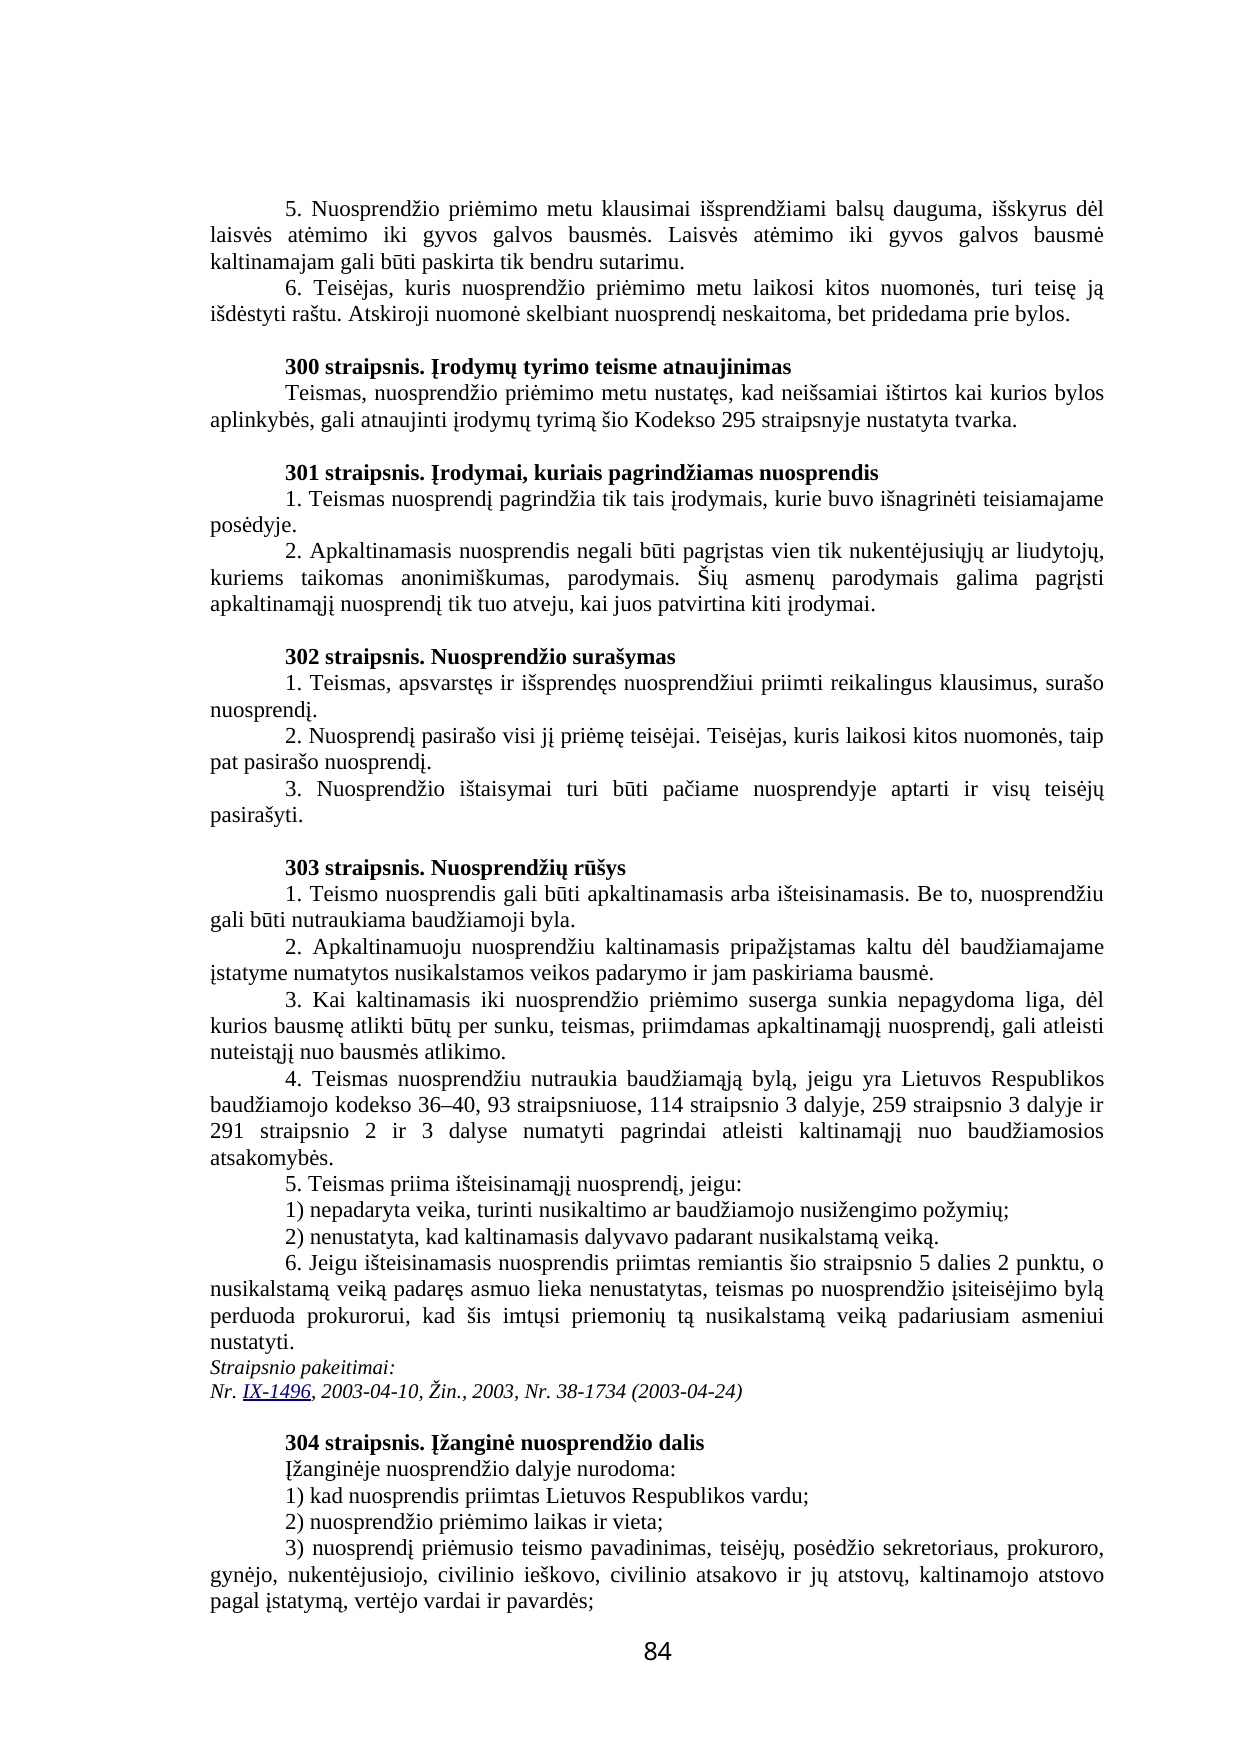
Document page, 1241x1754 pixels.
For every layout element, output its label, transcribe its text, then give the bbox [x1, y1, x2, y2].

text 2. Nuosprendį pasirašo visi jį priėmę teisėjai. Teisėjas, kuris laikosi kitos nuomonės, taip pat pasirašo nuosprendį. [210, 722, 1106, 775]
text 2. Apkaltinamuoju nuosprendžiu kaltinamasis pripažįstamas kaltu dėl baudžiamajame įstatyme numatytos nusikalstamos veikos padarymo ir jam paskiriama bausmė. [210, 933, 1106, 986]
text 304 straipsnis. Įžanginė nuosprendžio dalis [210, 1429, 1106, 1455]
text 300 straipsnis. Įrodymų tyrimo teisme atnaujinimas [210, 353, 1106, 379]
text Teismas, nuosprendžio priėmimo metu nustatęs, kad neišsamiai ištirtos kai kurios bylos aplinkybės, gali atnaujinti įrodymų tyrimą šio Kodekso 295 straipsnyje nustatyta tvarka. [210, 379, 1106, 432]
text 303 straipsnis. Nuosprendžių rūšys [210, 854, 1106, 880]
text 2) nuosprendžio priėmimo laikas ir vieta; [210, 1508, 1106, 1534]
text 3) nuosprendį priėmusio teismo pavadinimas, teisėjų, posėdžio sekretoriaus, prokuroro, gynėjo, nukentėjusiojo, civilinio ieškovo, civilinio atsakovo ir jų atstovų, kaltinamojo atstovo pagal įstatymą, vertėjo vardai ir pavardės; [210, 1534, 1106, 1613]
text 3. Nuosprendžio ištaisymai turi būti pačiame nuosprendyje aptarti ir visų teisėjų pasirašyti. [210, 775, 1106, 827]
text 302 straipsnis. Nuosprendžio surašymas [210, 643, 1106, 669]
text 3. Kai kaltinamasis iki nuosprendžio priėmimo suserga sunkia nepagydoma liga, dėl kurios bausmę atlikti būtų per sunku, teismas, priimdamas apkaltinamąjį nuosprendį, gali atleisti nuteistąjį nuo bausmės atlikimo. [210, 986, 1106, 1065]
text 1) kad nuosprendis priimtas Lietuvos Respublikos vardu; [210, 1482, 1106, 1508]
text 1. Teismo nuosprendis gali būti apkaltinamasis arba išteisinamasis. Be to, nuosprendžiu gali būti nutraukiama baudžiamoji byla. [210, 880, 1106, 933]
text 1. Teismas nuosprendį pagrindžia tik tais įrodymais, kurie buvo išnagrinėti teisiamajame posėdyje. [210, 485, 1106, 538]
text 2. Apkaltinamasis nuosprendis negali būti pagrįstas vien tik nukentėjusiųjų ar liudytojų, kuriems taikomas anonimiškumas, parodymais. Šių asmenų parodymais galima pagrįsti apkaltinamąjį nuosprendį tik tuo atveju, kai juos patvirtina kiti įrodymai. [210, 538, 1106, 617]
text Įžanginėje nuosprendžio dalyje nurodoma: [210, 1455, 1106, 1482]
text 5. Nuosprendžio priėmimo metu klausimai išsprendžiami balsų dauguma, išskyrus dėl laisvės atėmimo iki gyvos galvos bausmės. Laisvės atėmimo iki gyvos galvos bausmė kaltinamajam gali būti paskirta tik bendru sutarimu. [210, 195, 1106, 274]
text 301 straipsnis. Įrodymai, kuriais pagrindžiamas nuosprendis [210, 458, 1106, 485]
text 6. Teisėjas, kuris nuosprendžio priėmimo metu laikosi kitos nuomonės, turi teisę ją išdėstyti raštu. Atskiroji nuomonė skelbiant nuosprendį neskaitoma, bet pridedama prie bylos. [210, 274, 1106, 327]
text 1) nepadaryta veika, turinti nusikaltimo ar baudžiamojo nusižengimo požymių; [210, 1196, 1106, 1223]
text 1. Teismas, apsvarstęs ir išsprendęs nuosprendžiui priimti reikalingus klausimus, surašo nuosprendį. [210, 669, 1106, 722]
text 6. Jeigu išteisinamasis nuosprendis priimtas remiantis šio straipsnio 5 dalies 2 punktu, o nusikalstamą veiką padaręs asmuo lieka nenustatytas, teismas po nuosprendžio įsiteisėjimo bylą perduoda prokurorui, kad šis imtųsi priemonių tą nusikalstamą veiką padariusiam asmeniui nustatyti. [210, 1249, 1106, 1354]
text Straipsnio pakeitimai: [210, 1354, 1106, 1379]
text Nr. IX-1496, 2003-04-10, Žin., 2003, Nr. 38-1734 (2003-04-24) [210, 1379, 1106, 1403]
text 5. Teismas priima išteisinamąjį nuosprendį, jeigu: [210, 1170, 1106, 1196]
text 2) nenustatyta, kad kaltinamasis dalyvavo padarant nusikalstamą veiką. [210, 1223, 1106, 1249]
text 4. Teismas nuosprendžiu nutraukia baudžiamąją bylą, jeigu yra Lietuvos Respublikos baudžiamojo kodekso 36–40, 93 straipsniuose, 114 straipsnio 3 dalyje, 259 straipsnio 3 dalyje ir 291 straipsnio 2 ir 3 dalyse numatyti pagrindai atleisti kaltinamąjį nuo baudžiamosios atsakomybės. [210, 1065, 1106, 1170]
